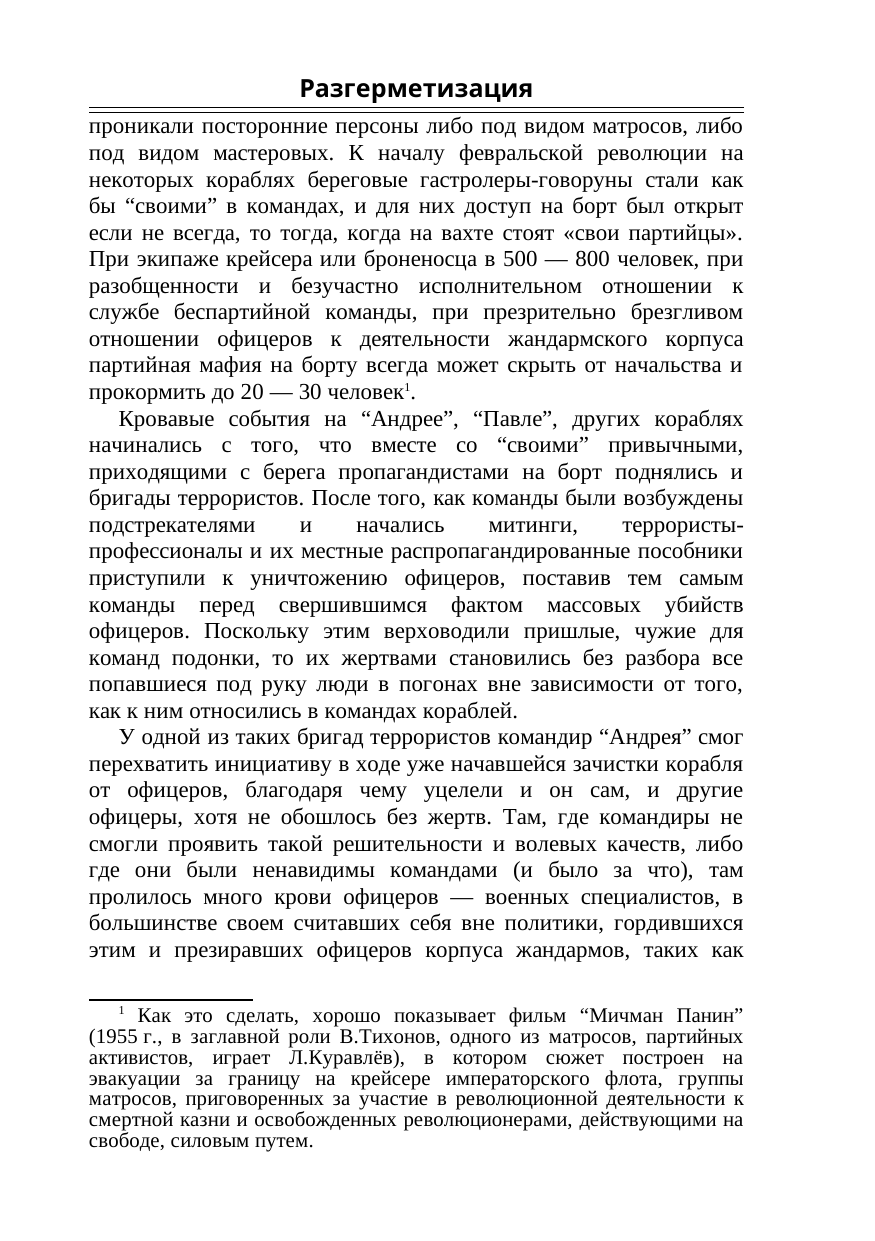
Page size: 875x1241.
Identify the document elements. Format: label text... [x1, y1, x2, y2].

text проникали посторонние персоны либо под видом матросов, либо под видом мастеровых. К началу февральской революции на некоторых кораблях береговые гастролеры-говоруны стали как бы “своими” в командах, и для них доступ на борт был открыт если не всегда, то тогда, когда на вахте стоят «свои партийцы». При экипаже крейсера или броненосца в 500 — 800 человек, при разобщенности и безучастно исполнительном отношении к службе беспартийной команды, при презрительно брезгливом отношении офицеров к деятельности жандармского корпуса партийная мафия на борту всегда может скрыть от начальства и прокормить до 20 — 30 человек. [89, 113, 744, 404]
text Кровавые события на “Андрее”, “Павле”, других кораблях начинались с того, что вместе со “своими” привычными, приходящими с берега пропагандистами на борт поднялись и бригады террористов. После того, как команды были возбуждены подстрекателями и начались митинги, террористы-профессионалы и их местные распропагандированные пособники приступили к уничтожению офицеров, поставив тем самым команды перед свершившимся фактом массовых убийств офицеров. Поскольку этим верховодили пришлые, чужие для команд подонки, то их жертвами становились без разбора все попавшиеся под руку люди в погонах вне зависимости от того, как к ним относились в командах кораблей. [89, 404, 744, 723]
text Как это сделать, хорошо показывает фильм “Мичман Панин” (1955 г., в заглавной роли В.Тихонов, одного из матросов, партийных активистов, играет Л.Куравлёв), в котором сюжет построен на эвакуации за границу на крейсере императорского флота, группы матросов, приговоренных за участие в революционной деятельности к смертной казни и освобожденных революционерами, действующими на свободе, силовым путем. [89, 1006, 744, 1152]
text У одной из таких бригад террористов командир “Андрея” смог перехватить инициативу в ходе уже начавшейся зачистки корабля от офицеров, благодаря чему уцелели и он сам, и другие офицеры, хотя не обошлось без жертв. Там, где командиры не смогли проявить такой решительности и волевых качеств, либо где они были ненавидимы командами (и было за что), там пролилось много крови офицеров — военных специалистов, в большинстве своем считавших себя вне политики, гордившихся этим и презиравших офицеров корпуса жандармов, таких как [89, 723, 744, 962]
